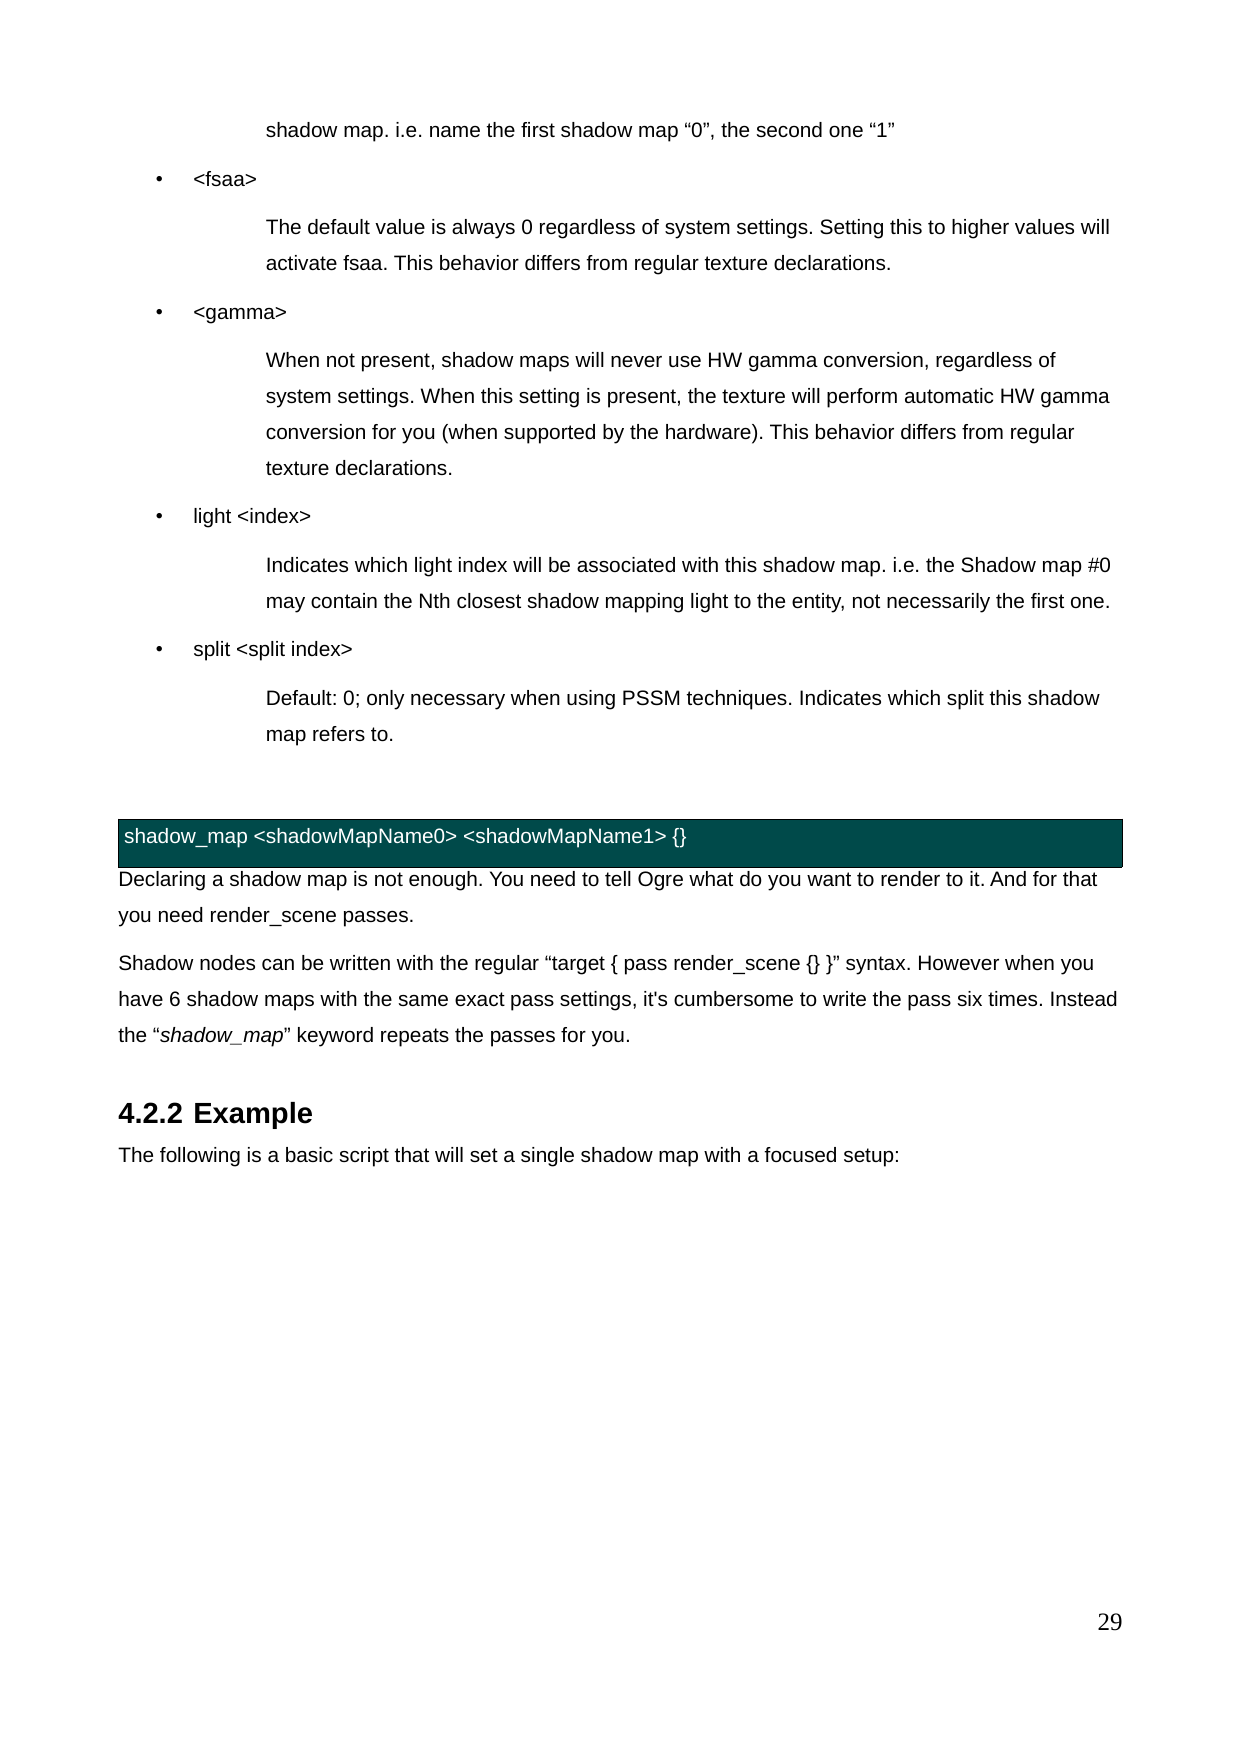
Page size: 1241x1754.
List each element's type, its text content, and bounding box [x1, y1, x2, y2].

text Declaring a shadow map is not enough. You need to tell Ogre what do you want to render to it. And for that you need render_scene passes. [118, 868, 1122, 927]
subtitle Example [118, 1096, 1122, 1130]
list <gamma> [156, 299, 1122, 323]
text shadow map. i.e. name the first shadow map “0”, the second one “1” [266, 118, 1122, 142]
list split <split index> [156, 637, 1122, 661]
text The default value is always 0 regardless of system settings. Setting this to higher values will activate fsaa. This behavior differs from regular texture declarations. [266, 215, 1122, 275]
text The following is a basic script that will set a single shadow map with a focused setup: [118, 1142, 1122, 1166]
list <fsaa> [156, 167, 1122, 191]
table_header shadow_map <shadowMapName0> <shadowMapName1> {} [119, 820, 1122, 867]
text Shadow nodes can be written with the regular “target { pass render_scene {} }” syntax. However when you have 6 shadow maps with the same exact pass settings, it's cumbersome to write the pass six times. Instead the “shadow_map” keyword repeats the passes for you. [118, 951, 1122, 1047]
text When not present, shadow maps will never use HW gamma conversion, regardless of system settings. When this setting is present, the texture will perform automatic HW gamma conversion for you (when supported by the hardware). This behavior differs from regular texture declarations. [266, 348, 1122, 480]
list light <index> [156, 504, 1122, 528]
text Indicates which light index will be associated with this shadow map. i.e. the Shadow map #0 may contain the Nth closest shadow mapping light to the entity, not necessarily the first one. [266, 553, 1122, 613]
text Default: 0; only necessary when using PSSM techniques. Indicates which split this shadow map refers to. [266, 686, 1122, 746]
